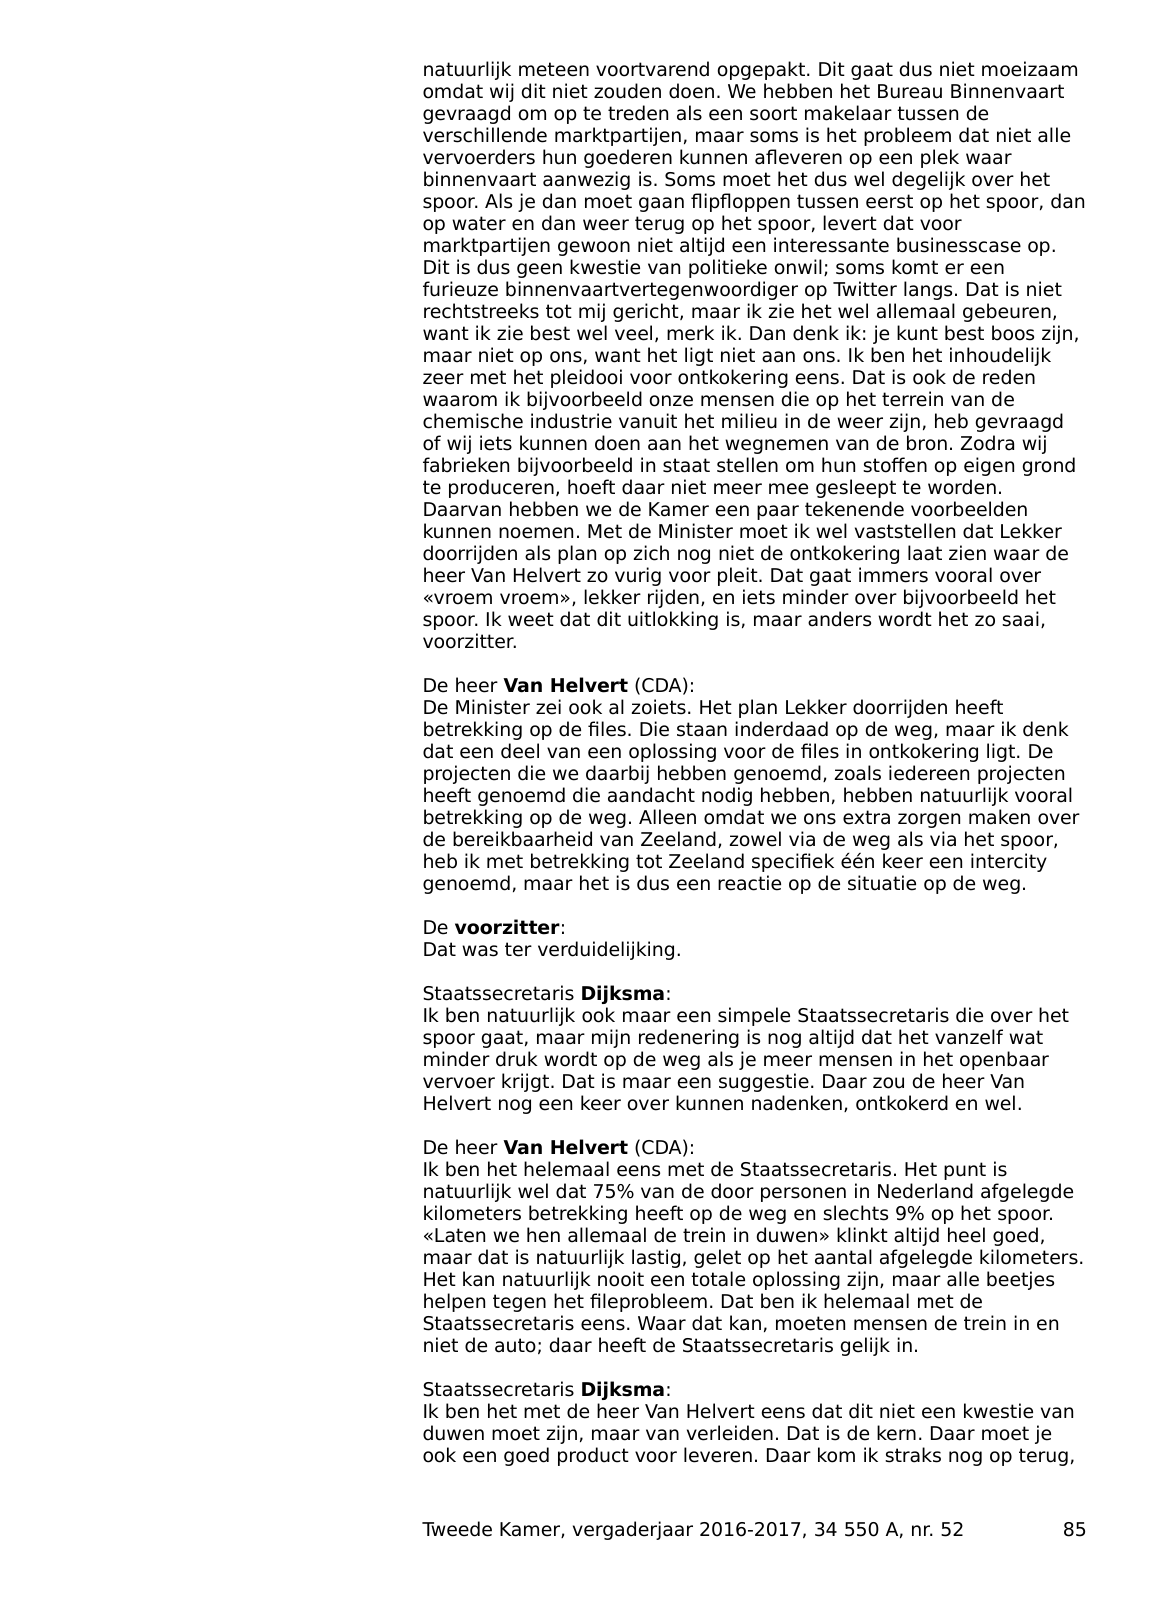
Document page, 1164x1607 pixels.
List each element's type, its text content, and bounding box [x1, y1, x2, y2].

text De voorzitter: [422, 917, 1087, 939]
text Ik ben het helemaal eens met de Staatssecretaris. Het punt is natuurlijk wel dat 75% van de door personen in Nederland afgelegde kilometers betrekking heeft op de weg en slechts 9% op het spoor. «Laten we hen allemaal de trein in duwen» klinkt altijd heel goed, maar dat is natuurlijk lastig, gelet op het aantal afgelegde kilometers. Het kan natuurlijk nooit een totale oplossing zijn, maar alle beetjes helpen tegen het fileprobleem. Dat ben ik helemaal met de Staatssecretaris eens. Waar dat kan, moeten mensen de trein in en niet de auto; daar heeft de Staatssecretaris gelijk in. [422, 1159, 1087, 1357]
text Ik ben het met de heer Van Helvert eens dat dit niet een kwestie van duwen moet zijn, maar van verleiden. Dat is de kern. Daar moet je ook een goed product voor leveren. Daar kom ik straks nog op terug, [422, 1401, 1087, 1467]
text Dat was ter verduidelijking. [422, 939, 1087, 961]
text De heer Van Helvert (CDA): [422, 1137, 1087, 1159]
text De Minister zei ook al zoiets. Het plan Lekker doorrijden heeft betrekking op de files. Die staan inderdaad op de weg, maar ik denk dat een deel van een oplossing voor de files in ontkokering ligt. De projecten die we daarbij hebben genoemd, zoals iedereen projecten heeft genoemd die aandacht nodig hebben, hebben natuurlijk vooral betrekking op de weg. Alleen omdat we ons extra zorgen maken over de bereikbaarheid van Zeeland, zowel via de weg als via het spoor, heb ik met betrekking tot Zeeland specifiek één keer een intercity genoemd, maar het is dus een reactie op de situatie op de weg. [422, 697, 1087, 894]
text natuurlijk meteen voortvarend opgepakt. Dit gaat dus niet moeizaam omdat wij dit niet zouden doen. We hebben het Bureau Binnenvaart gevraagd om op te treden als een soort makelaar tussen de verschillende marktpartijen, maar soms is het probleem dat niet alle vervoerders hun goederen kunnen afleveren op een plek waar binnenvaart aanwezig is. Soms moet het dus wel degelijk over het spoor. Als je dan moet gaan flipfloppen tussen eerst op het spoor, dan op water en dan weer terug op het spoor, levert dat voor marktpartijen gewoon niet altijd een interessante businesscase op. Dit is dus geen kwestie van politieke onwil; soms komt er een furieuze binnenvaartvertegenwoordiger op Twitter langs. Dat is niet rechtstreeks tot mij gericht, maar ik zie het wel allemaal gebeuren, want ik zie best wel veel, merk ik. Dan denk ik: je kunt best boos zijn, maar niet op ons, want het ligt niet aan ons. Ik ben het inhoudelijk zeer met het pleidooi voor ontkokering eens. Dat is ook de reden waarom ik bijvoorbeeld onze mensen die op het terrein van de chemische industrie vanuit het milieu in de weer zijn, heb gevraagd of wij iets kunnen doen aan het wegnemen van de bron. Zodra wij fabrieken bijvoorbeeld in staat stellen om hun stoffen op eigen grond te produceren, hoeft daar niet meer mee gesleept te worden. Daarvan hebben we de Kamer een paar tekenende voorbeelden kunnen noemen. Met de Minister moet ik wel vaststellen dat Lekker doorrijden als plan op zich nog niet de ontkokering laat zien waar de heer Van Helvert zo vurig voor pleit. Dat gaat immers vooral over «vroem vroem», lekker rijden, en iets minder over bijvoorbeeld het spoor. Ik weet dat dit uitlokking is, maar anders wordt het zo saai, voorzitter. [422, 59, 1087, 652]
text Staatssecretaris Dijksma: [422, 1379, 1087, 1401]
text Ik ben natuurlijk ook maar een simpele Staatssecretaris die over het spoor gaat, maar mijn redenering is nog altijd dat het vanzelf wat minder druk wordt op de weg als je meer mensen in het openbaar vervoer krijgt. Dat is maar een suggestie. Daar zou de heer Van Helvert nog een keer over kunnen nadenken, ontkokerd en wel. [422, 1005, 1087, 1115]
text Staatssecretaris Dijksma: [422, 983, 1087, 1005]
text De heer Van Helvert (CDA): [422, 675, 1087, 697]
